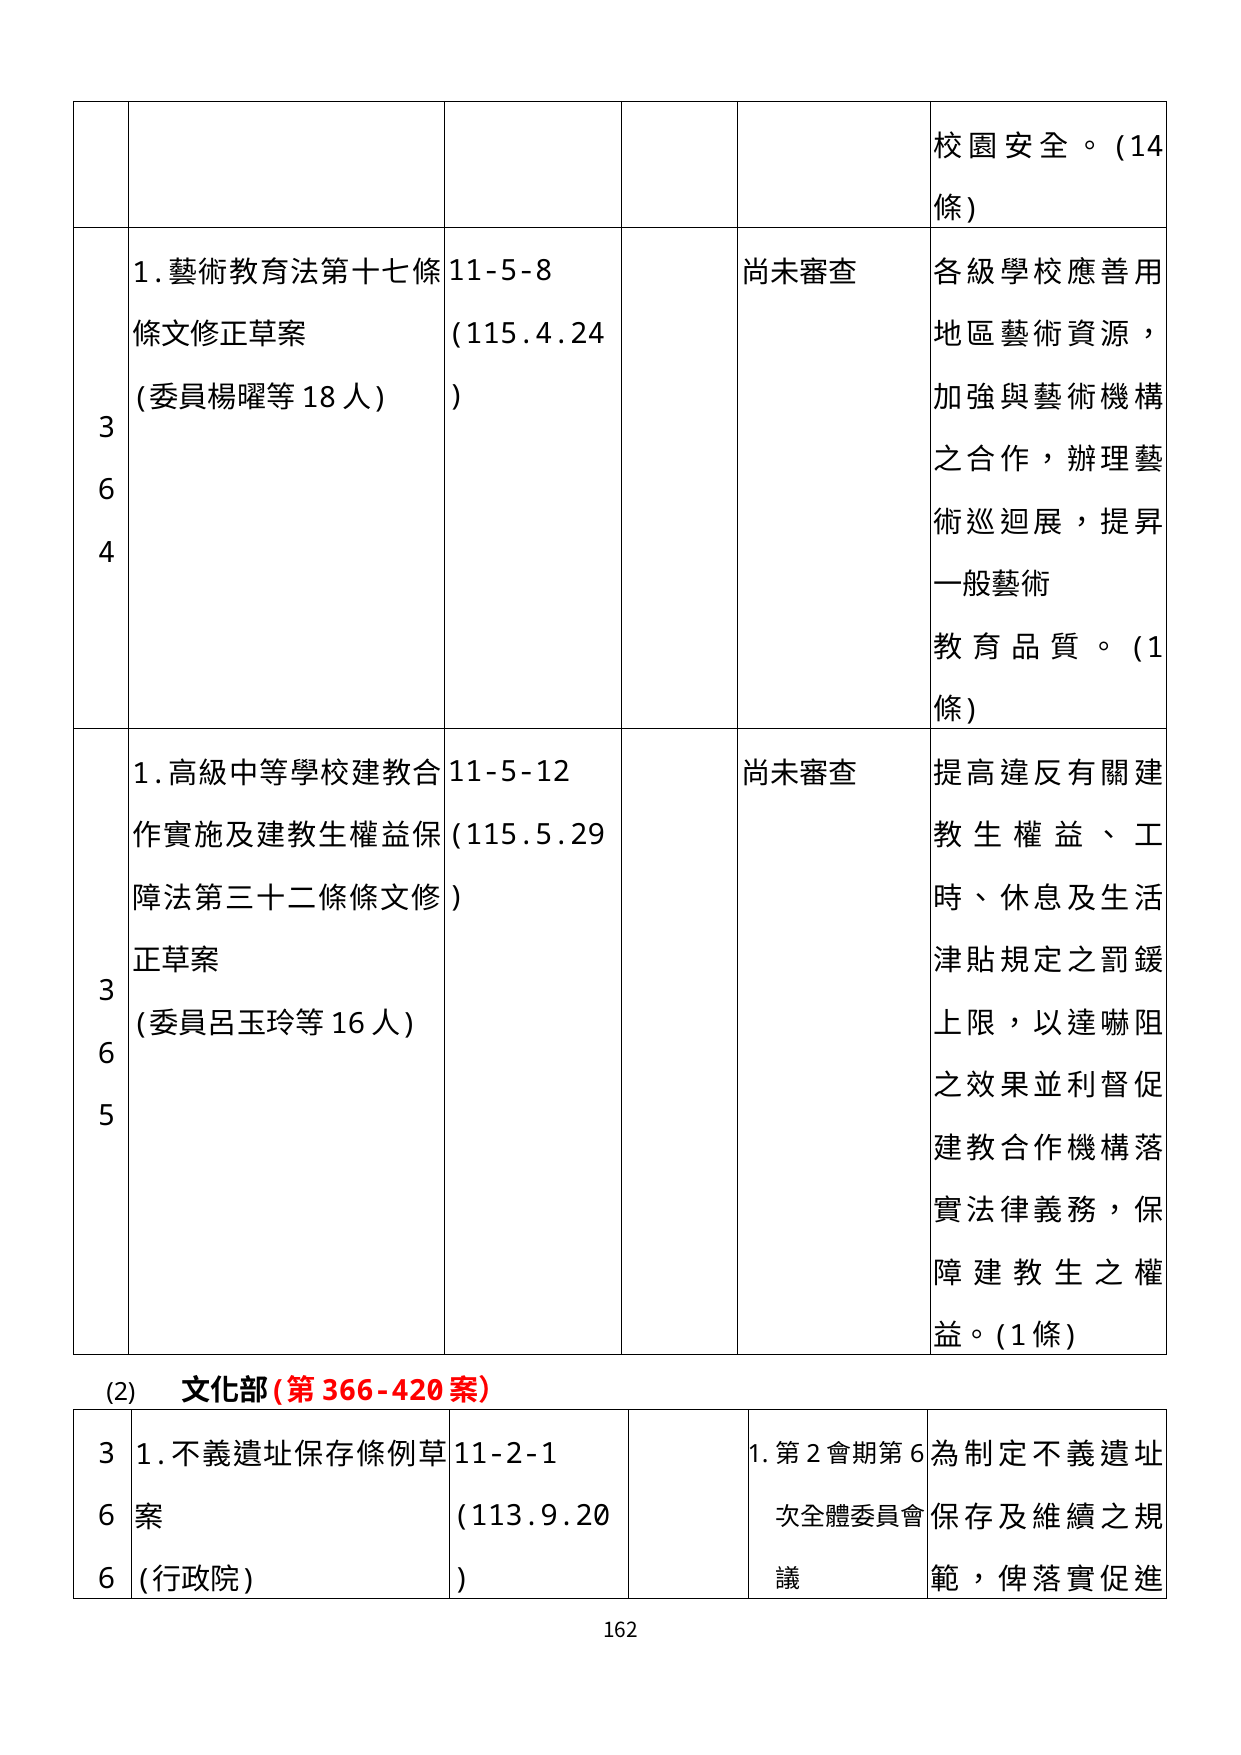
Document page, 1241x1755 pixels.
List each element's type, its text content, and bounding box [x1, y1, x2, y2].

table_header 11-2-1 (113.9.20) [450, 1410, 628, 1598]
table_cell [74, 102, 128, 227]
table_cell 校園安全。(14條) [931, 102, 1166, 227]
table_header 1.不義遺址保存條例草案 (行政院) [132, 1410, 449, 1598]
table_cell [622, 729, 737, 1354]
list 文化部(第366-420案） [106, 1367, 1166, 1409]
table_cell [74, 228, 128, 728]
table_cell 11-5-12 (115.5.29) [445, 729, 621, 1354]
table_cell [74, 729, 128, 1354]
table_cell 各級學校應善用地區藝術資源，加強與藝術機構之合作，辦理藝術巡迴展，提昇一般藝術 教育品質。(1條) [931, 228, 1166, 728]
table_cell [129, 102, 444, 227]
table_cell [445, 102, 621, 227]
table_cell 11-5-8 (115.4.24) [445, 228, 621, 728]
table_cell 1.藝術教育法第十七條條文修正草案 (委員楊曜等18人) [129, 228, 444, 728]
table_header 第2會期第6次全體委員會議 [749, 1410, 927, 1598]
table_cell 尚未審查 [738, 729, 930, 1354]
table_header [74, 1410, 131, 1598]
table_cell 提高違反有關建教生權益、工時、休息及生活津貼規定之罰鍰上限，以達嚇阻之效果並利督促建教合作機構落實法律義務，保障建教生之權益。(1條) [931, 729, 1166, 1354]
table_cell [622, 102, 737, 227]
table_header [629, 1410, 748, 1598]
table_cell 尚未審查 [738, 228, 930, 728]
table_header 為制定不義遺址保存及維續之規範，俾落實促進 [928, 1410, 1166, 1598]
table_cell [738, 102, 930, 227]
table_cell [622, 228, 737, 728]
table_cell 1.高級中等學校建教合作實施及建教生權益保障法第三十二條條文修正草案 (委員呂玉玲等16人) [129, 729, 444, 1354]
